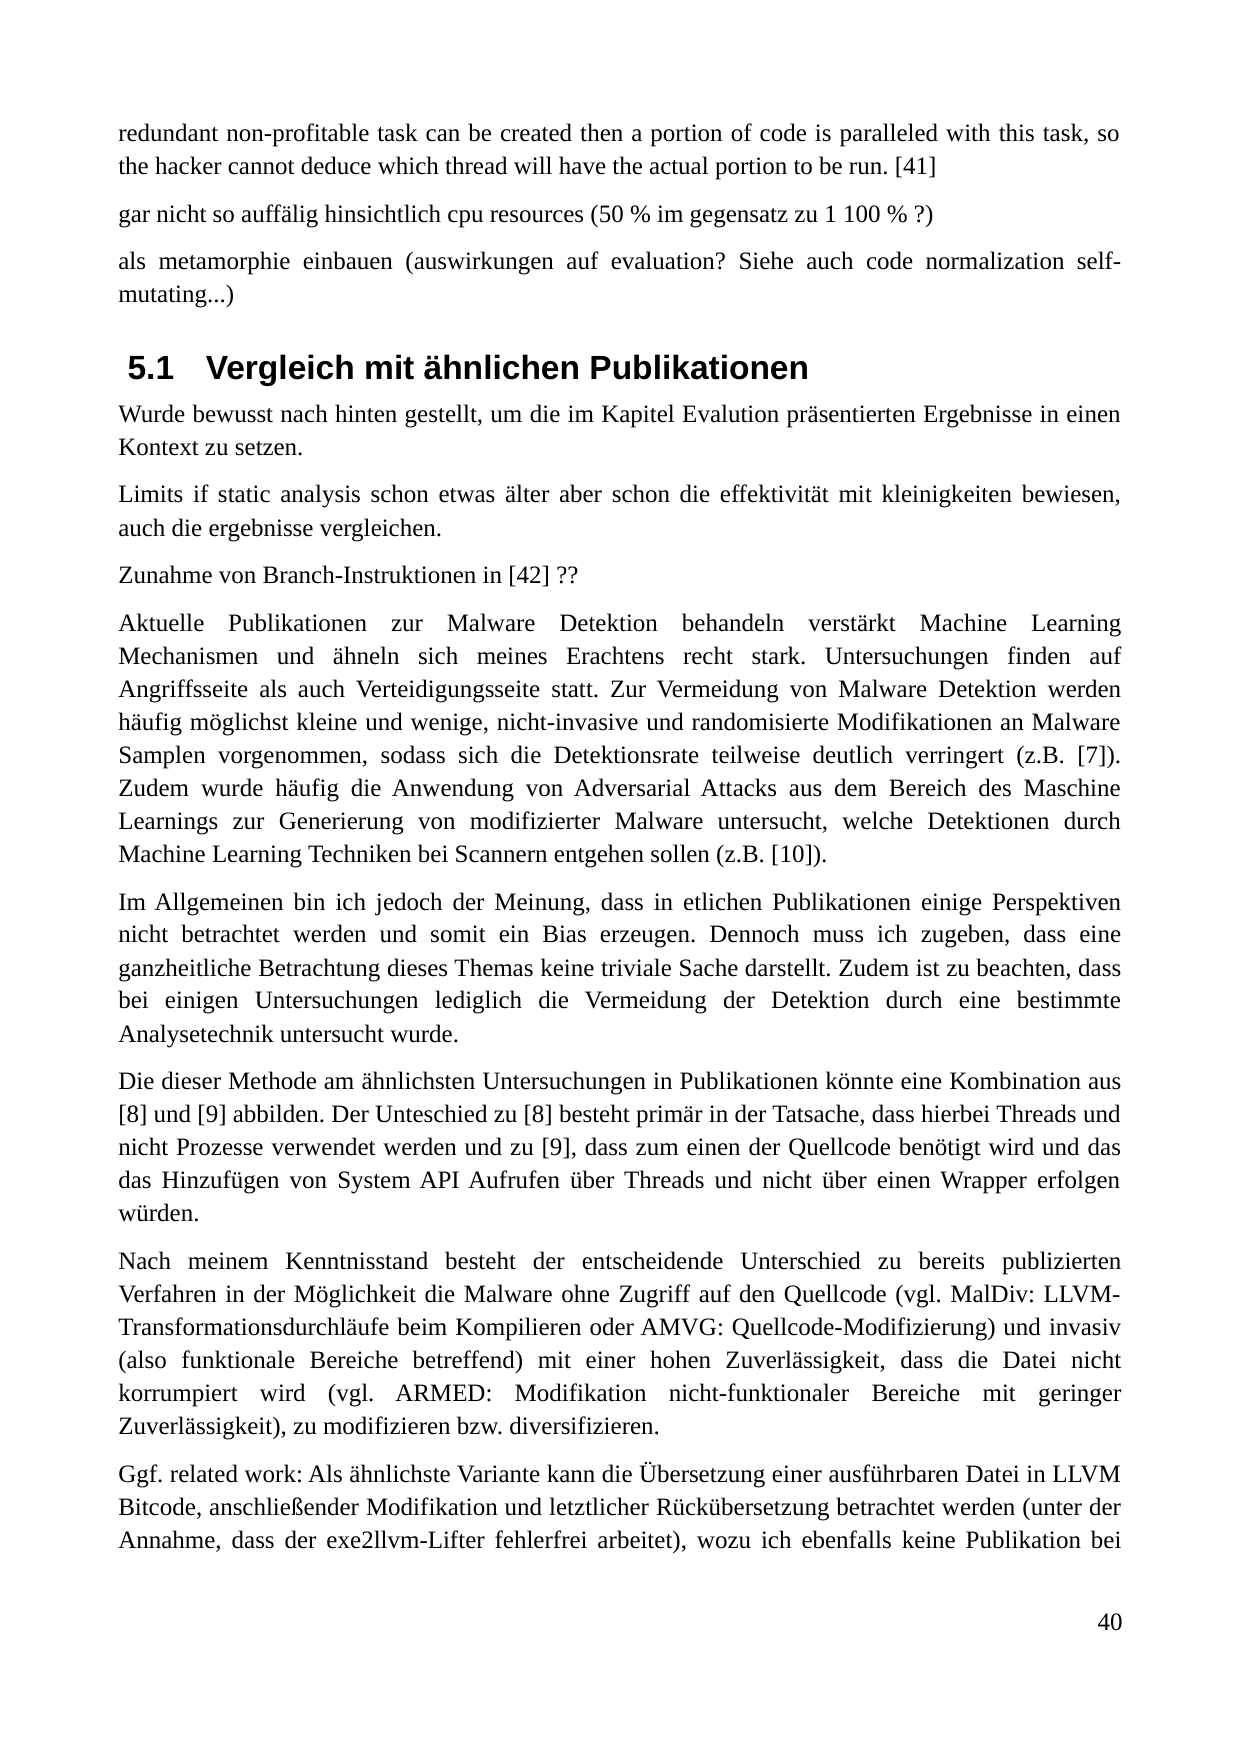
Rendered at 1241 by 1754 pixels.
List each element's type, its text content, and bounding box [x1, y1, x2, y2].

text Die dieser Methode am ähnlichsten Untersuchungen in Publikationen könnte eine Kombination aus [8] und [9] abbilden. Der Unteschied zu [8] besteht primär in der Tatsache, dass hierbei Threads und nicht Prozesse verwendet werden und zu [9], dass zum einen der Quellcode benötigt wird und das das Hinzufügen von System API Aufrufen über Threads und nicht über einen Wrapper erfolgen würden. [118, 1066, 1122, 1227]
text redundant non-profitable task can be created then a portion of code is paralleled with this task, so the hacker cannot deduce which thread will have the actual portion to be run. [41] [118, 118, 1122, 180]
text Im Allgemeinen bin ich jedoch der Meinung, dass in etlichen Publikationen einige Perspektiven nicht betrachtet werden und somit ein Bias erzeugen. Dennoch muss ich zugeben, dass eine ganzheitliche Betrachtung dieses Themas keine triviale Sache darstellt. Zudem ist zu beachten, dass bei einigen Untersuchungen lediglich die Vermeidung der Detektion durch eine bestimmte Analysetechnik untersucht wurde. [118, 887, 1122, 1047]
text Limits if static analysis schon etwas älter aber schon die effektivität mit kleinigkeiten bewiesen, auch die ergebnisse vergleichen. [118, 479, 1122, 541]
text als metamorphie einbauen (auswirkungen auf evaluation? Siehe auch code normalization self-mutating...) [118, 246, 1122, 308]
text Nach meinem Kenntnisstand besteht der entscheidende Unterschied zu bereits publizierten Verfahren in der Möglichkeit die Malware ohne Zugriff auf den Quellcode (vgl. MalDiv: LLVM-Transformationsdurchläufe beim Kompilieren oder AMVG: Quellcode-Modifizierung) und invasiv (also funktionale Bereiche betreffend) mit einer hohen Zuverlässigkeit, dass die Datei nicht korrumpiert wird (vgl. ARMED: Modifikation nicht-funktionaler Bereiche mit geringer Zuverlässigkeit), zu modifizieren bzw. diversifizieren. [118, 1246, 1122, 1440]
text gar nicht so auffälig hinsichtlich cpu resources (50 % im gegensatz zu 1 100 % ?) [118, 199, 1122, 227]
text Ggf. related work: Als ähnlichste Variante kann die Übersetzung einer ausführbaren Datei in LLVM Bitcode, anschließender Modifikation und letztlicher Rückübersetzung betrachtet werden (unter der Annahme, dass der exe2llvm-Lifter fehlerfrei arbeitet), wozu ich ebenfalls keine Publikation bei [118, 1459, 1122, 1553]
text Zunahme von Branch-Instruktionen in [42] ?? [118, 560, 1122, 589]
text Aktuelle Publikationen zur Malware Detektion behandeln verstärkt Machine Learning Mechanismen und ähneln sich meines Erachtens recht stark. Untersuchungen finden auf Angriffsseite als auch Verteidigungsseite statt. Zur Vermeidung von Malware Detektion werden häufig möglichst kleine und wenige, nicht-invasive und randomisierte Modifikationen an Malware Samplen vorgenommen, sodass sich die Detektionsrate teilweise deutlich verringert (z.B. [7]). Zudem wurde häufig die Anwendung von Adversarial Attacks aus dem Bereich des Maschine Learnings zur Generierung von modifizierter Malware untersucht, welche Detektionen durch Machine Learning Techniken bei Scannern entgehen sollen (z.B. [10]). [118, 608, 1122, 868]
text Wurde bewusst nach hinten gestellt, um die im Kapitel Evalution präsentierten Ergebnisse in einen Kontext zu setzen. [118, 399, 1122, 461]
subtitle Vergleich mit ähnlichen Publikationen [118, 348, 1122, 386]
